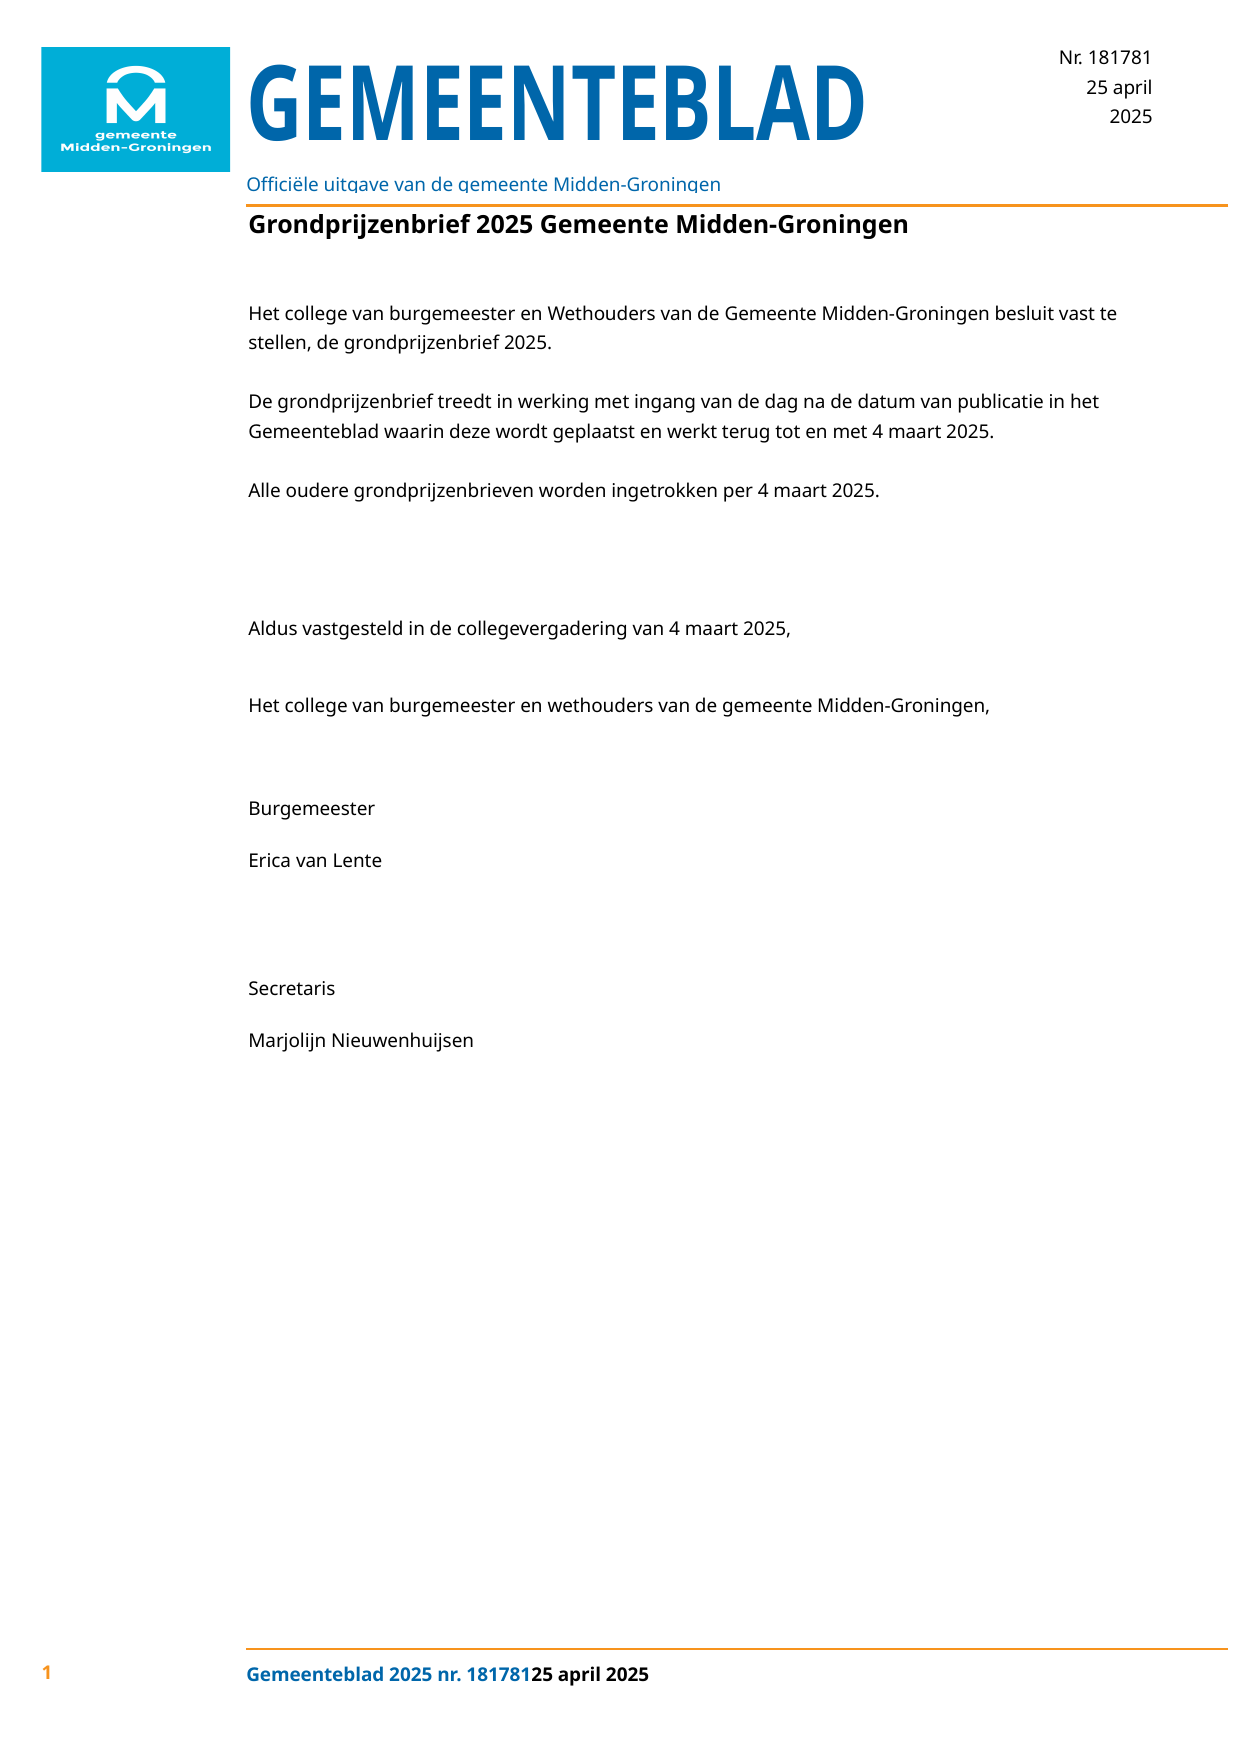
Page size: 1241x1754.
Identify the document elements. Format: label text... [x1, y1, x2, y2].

picture [184, 146, 190, 153]
text Burgemeester [248, 796, 1152, 821]
text Aldus vastgesteld in de collegevergadering van 4 maart 2025, [248, 615, 1152, 641]
text Alle oudere grondprijzenbrieven worden ingetrokken per 4 maart 2025. [248, 477, 1152, 503]
text Het college van burgemeester en Wethouders van de Gemeente Midden-Groningen besluit vast te stellen, de grondprijzenbrief 2025. [248, 300, 1152, 355]
picture [107, 89, 165, 122]
text Het college van burgemeester en wethouders van de gemeente Midden-Groningen, [248, 693, 1152, 718]
text De grondprijzenbrief treedt in werking met ingang van de dag na de datum van publicatie in het Gemeenteblad waarin deze wordt geplaatst en werkt terug tot en met 4 maart 2025. [248, 389, 1152, 444]
text Erica van Lente [248, 847, 1152, 873]
text Marjolijn Nieuwenhuijsen [248, 1027, 1152, 1053]
picture [108, 66, 164, 82]
text Grondprijzenbrief 2025 Gemeente Midden-Groningen [248, 207, 1152, 241]
text Secretaris [248, 976, 1152, 1001]
